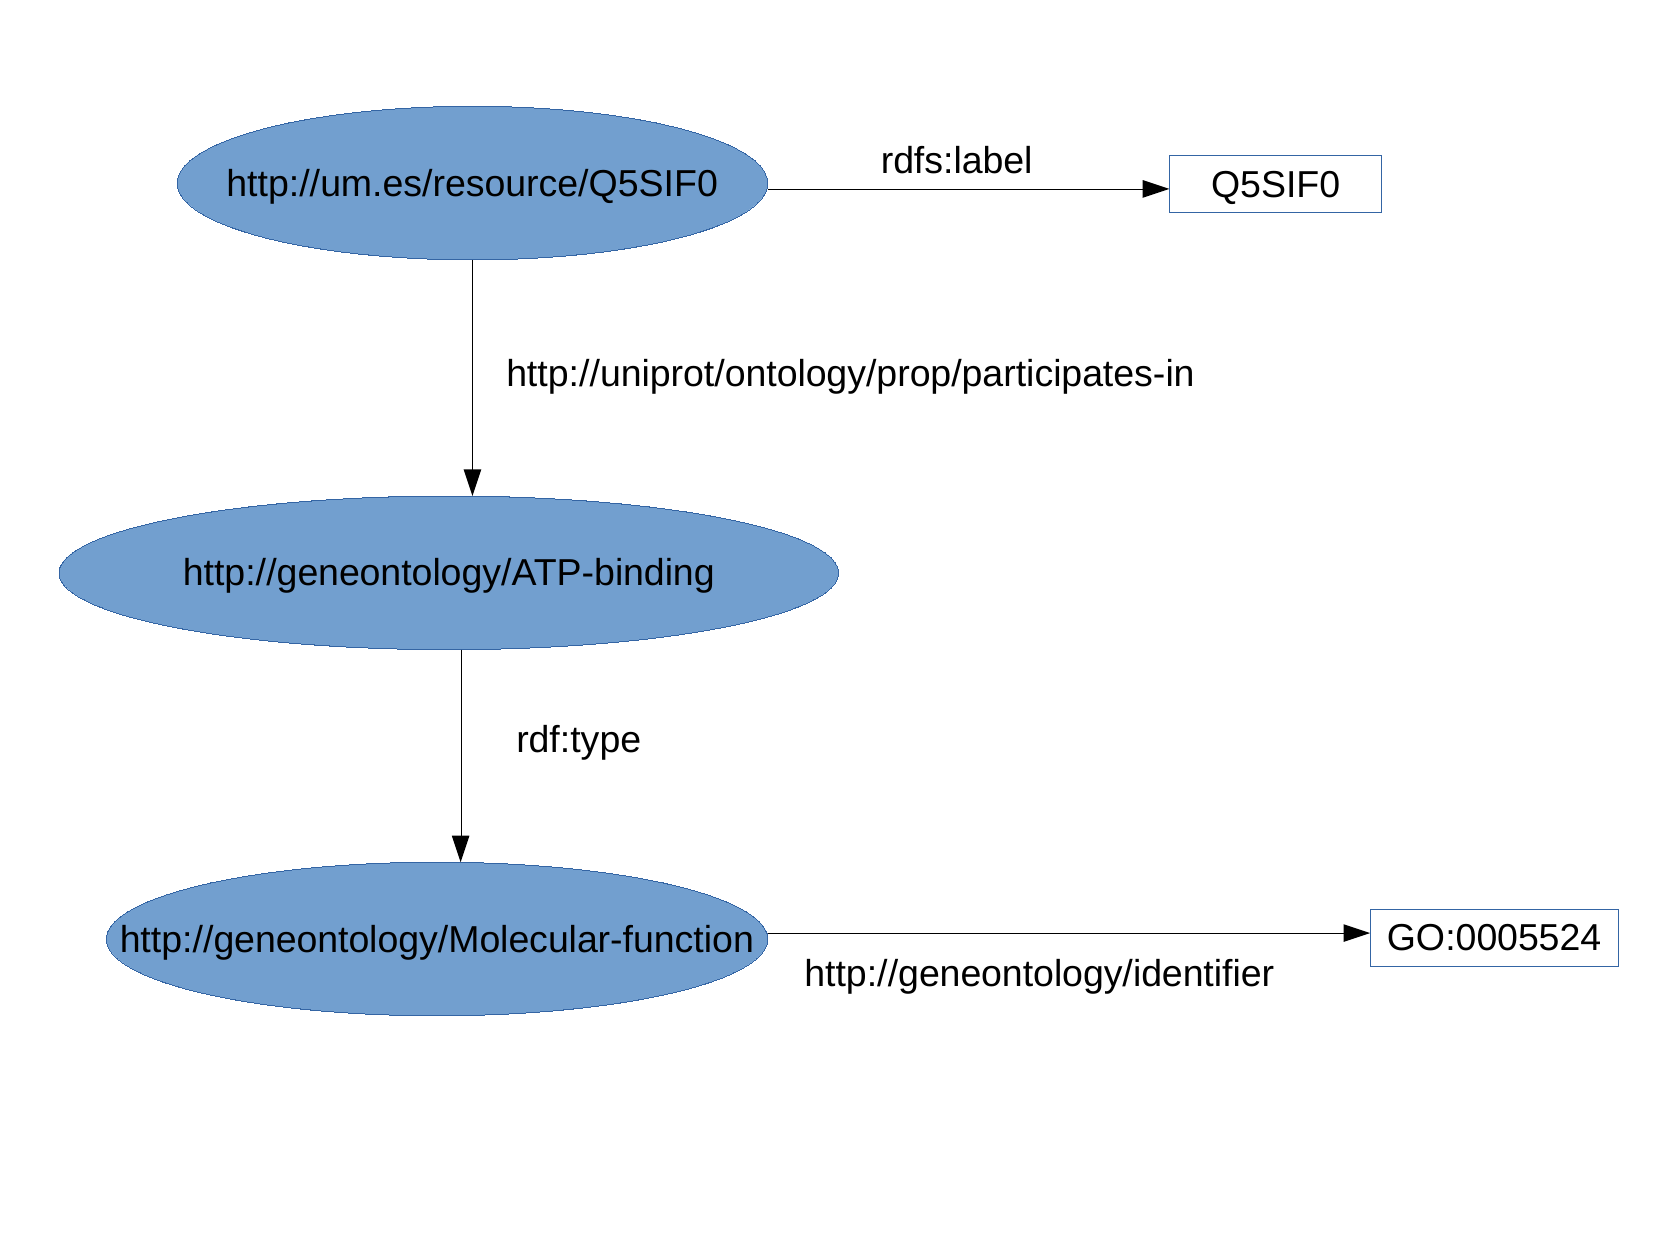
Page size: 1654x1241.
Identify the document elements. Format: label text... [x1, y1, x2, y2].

text_box http://geneontology/Molecular-function [106, 862, 768, 1016]
text_box rdf:type [472, 710, 686, 768]
text_box Q5SIF0 [1169, 155, 1382, 213]
text_box http://geneontology/ATP-binding [59, 496, 839, 650]
text_box GO:0005524 [1370, 909, 1619, 967]
text_box http://um.es/resource/Q5SIF0 [177, 106, 768, 260]
text_box http://geneontology/identifier [732, 944, 1347, 1002]
text_box rdfs:label [850, 132, 1063, 189]
text_box http://uniprot/ontology/prop/participates-in [484, 344, 1217, 402]
